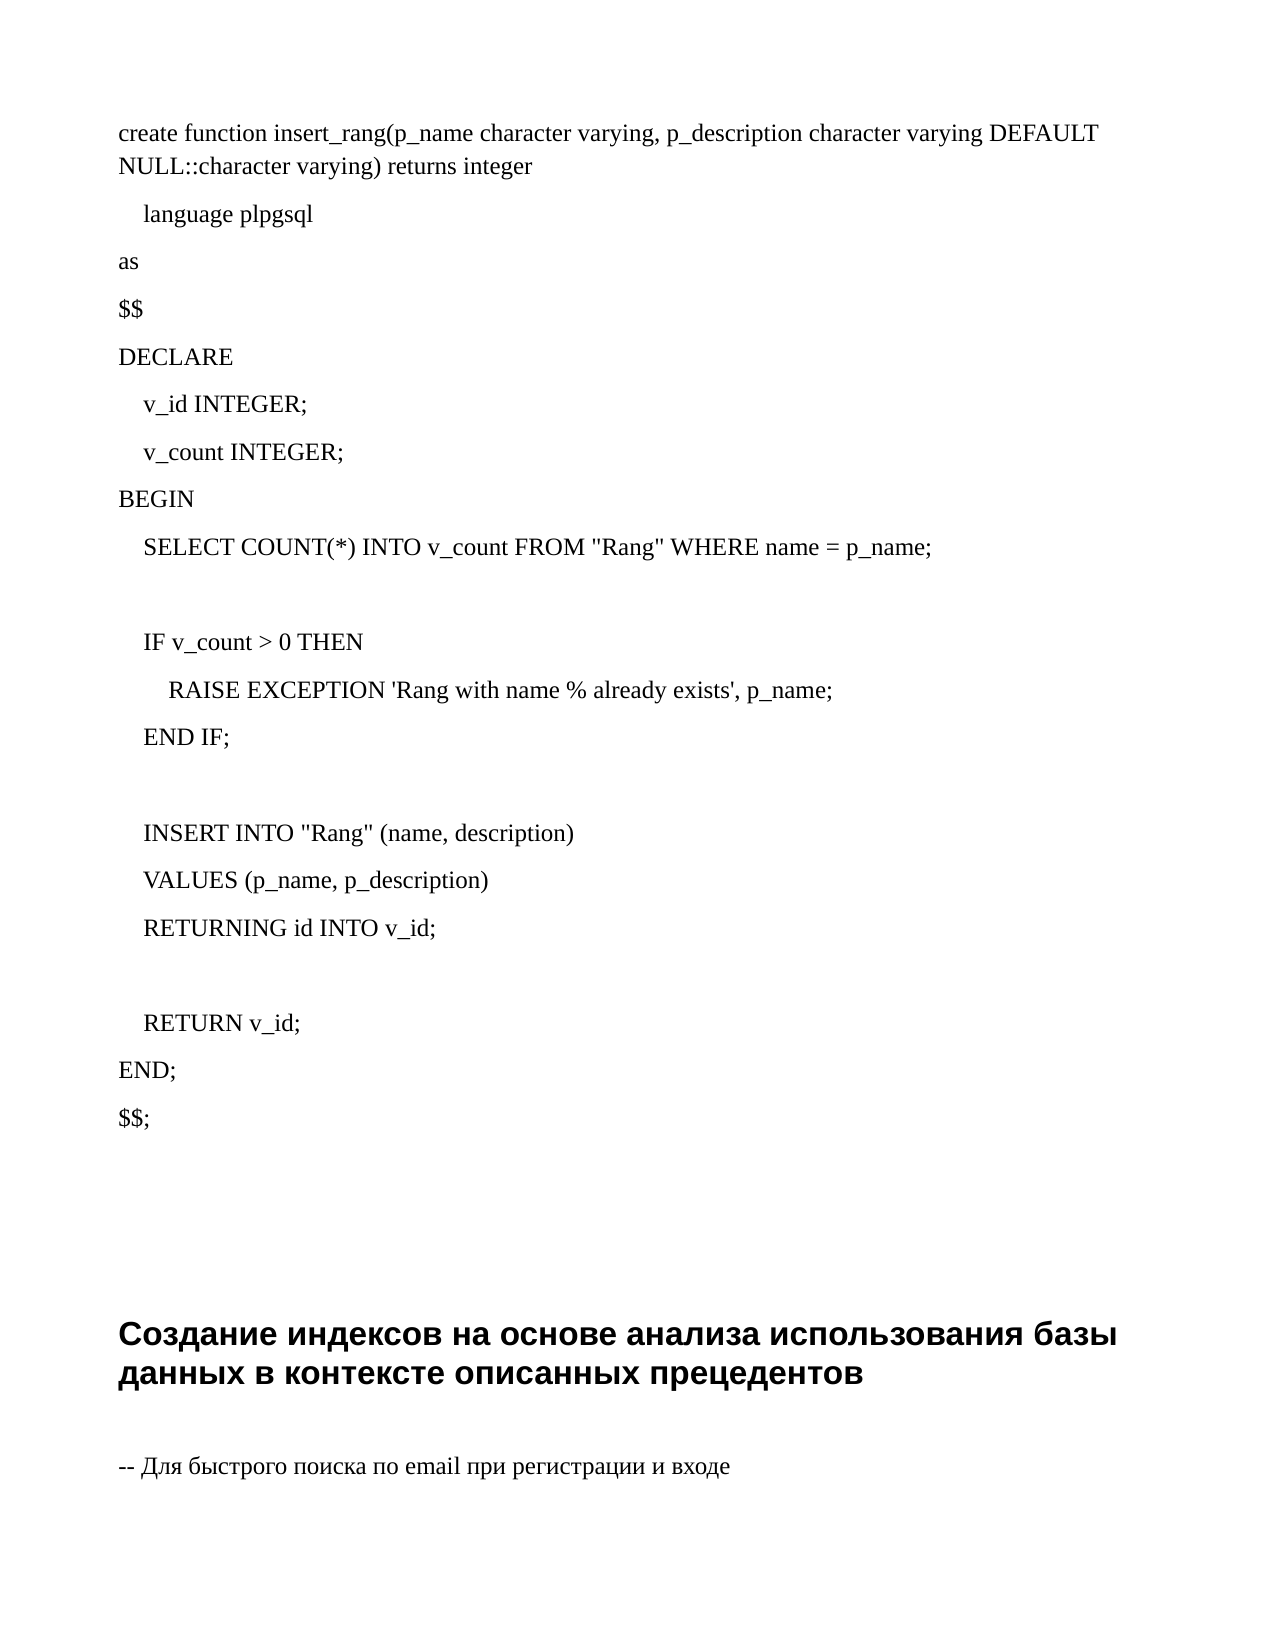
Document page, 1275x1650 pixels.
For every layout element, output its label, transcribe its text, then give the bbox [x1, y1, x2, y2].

text BEGIN [118, 484, 1157, 513]
text -- Для быстрого поиска по email при регистрации и входе [118, 1451, 1157, 1480]
text INSERT INTO "Rang" (name, description) [118, 818, 1157, 846]
text RETURN v_id; [118, 1008, 1157, 1037]
text create function insert_rang(p_name character varying, p_description character varying DEFAULT NULL::character varying) returns integer [118, 118, 1157, 180]
text v_id INTEGER; [118, 389, 1157, 418]
text SELECT COUNT(*) INTO v_count FROM "Rang" WHERE name = p_name; [118, 532, 1157, 561]
text v_count INTEGER; [118, 437, 1157, 466]
subtitle Создание индексов на основе анализа использования базы данных в контексте описанных прецедентов [118, 1314, 1157, 1391]
text DECLARE [118, 342, 1157, 370]
text VALUES (p_name, p_description) [118, 865, 1157, 894]
text END; [118, 1056, 1157, 1084]
text IF v_count > 0 THEN [118, 627, 1157, 656]
text language plpgsql [118, 199, 1157, 227]
text $$ [118, 294, 1157, 323]
text RAISE EXCEPTION 'Rang with name % already exists', p_name; [118, 675, 1157, 703]
text as [118, 246, 1157, 275]
text $$; [118, 1103, 1157, 1132]
text RETURNING id INTO v_id; [118, 913, 1157, 942]
text END IF; [118, 722, 1157, 751]
